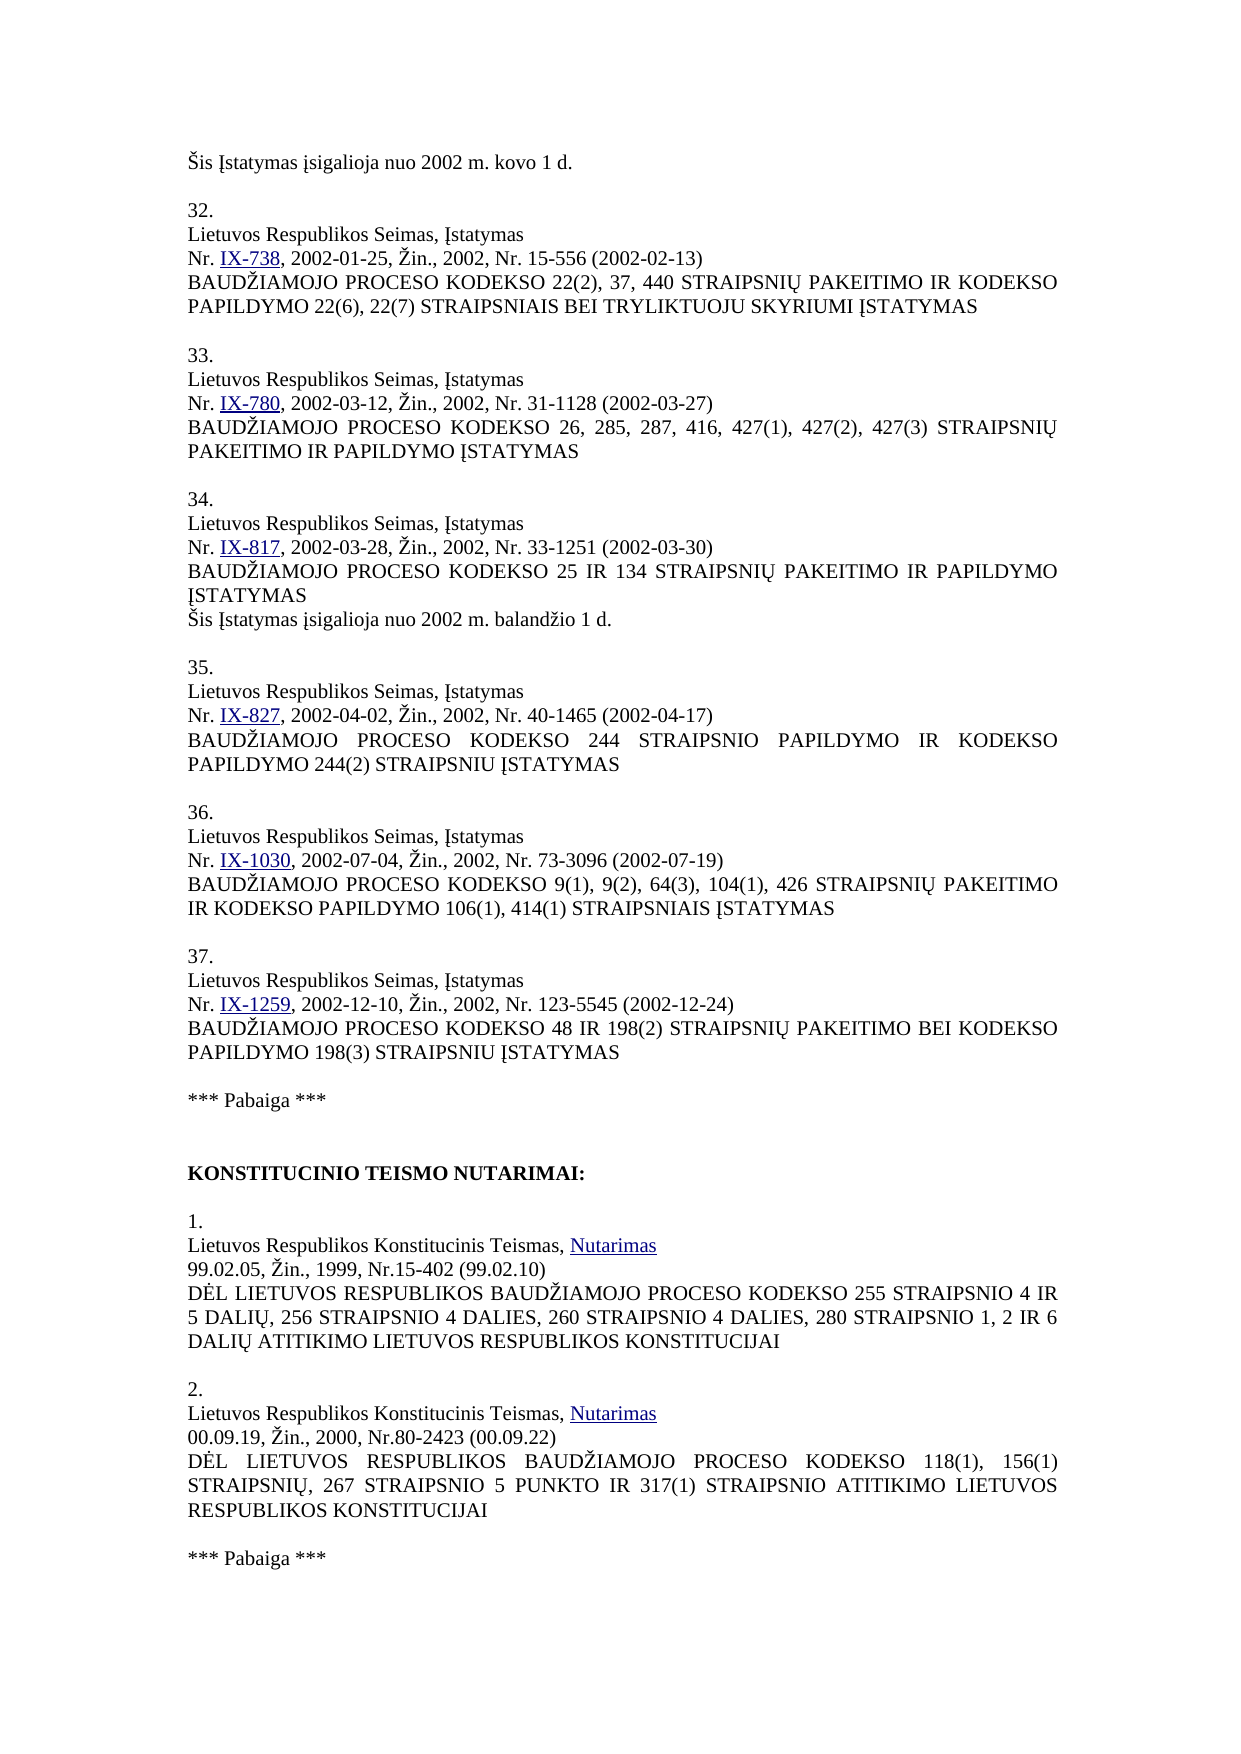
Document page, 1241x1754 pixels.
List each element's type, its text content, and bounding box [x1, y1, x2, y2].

text 2. [187, 1377, 1059, 1401]
text Šis Įstatymas įsigalioja nuo 2002 m. kovo 1 d. [187, 150, 1059, 174]
text Lietuvos Respublikos Seimas, Įstatymas [187, 222, 1059, 246]
text 34. [187, 487, 1059, 511]
text Lietuvos Respublikos Konstitucinis Teismas, Nutarimas [187, 1233, 1059, 1257]
text 32. [187, 198, 1059, 222]
text BAUDŽIAMOJO PROCESO KODEKSO 26, 285, 287, 416, 427(1), 427(2), 427(3) STRAIPSNIŲ PAKEITIMO IR PAPILDYMO ĮSTATYMAS [187, 415, 1059, 463]
text 1. [187, 1209, 1059, 1233]
text Nr. IX-780, 2002-03-12, Žin., 2002, Nr. 31-1128 (2002-03-27) [187, 391, 1059, 415]
text Nr. IX-738, 2002-01-25, Žin., 2002, Nr. 15-556 (2002-02-13) [187, 246, 1059, 270]
text *** Pabaiga *** [187, 1546, 1059, 1570]
text Lietuvos Respublikos Seimas, Įstatymas [187, 367, 1059, 391]
text Lietuvos Respublikos Seimas, Įstatymas [187, 968, 1059, 992]
text Nr. IX-1259, 2002-12-10, Žin., 2002, Nr. 123-5545 (2002-12-24) [187, 992, 1059, 1016]
text Lietuvos Respublikos Seimas, Įstatymas [187, 679, 1059, 703]
text 36. [187, 800, 1059, 824]
text BAUDŽIAMOJO PROCESO KODEKSO 244 STRAIPSNIO PAPILDYMO IR KODEKSO PAPILDYMO 244(2) STRAIPSNIU ĮSTATYMAS [187, 727, 1059, 776]
text DĖL LIETUVOS RESPUBLIKOS BAUDŽIAMOJO PROCESO KODEKSO 255 STRAIPSNIO 4 IR 5 DALIŲ, 256 STRAIPSNIO 4 DALIES, 260 STRAIPSNIO 4 DALIES, 280 STRAIPSNIO 1, 2 IR 6 DALIŲ ATITIKIMO LIETUVOS RESPUBLIKOS KONSTITUCIJAI [187, 1281, 1059, 1353]
text DĖL LIETUVOS RESPUBLIKOS BAUDŽIAMOJO PROCESO KODEKSO 118(1), 156(1) STRAIPSNIŲ, 267 STRAIPSNIO 5 PUNKTO IR 317(1) STRAIPSNIO ATITIKIMO LIETUVOS RESPUBLIKOS KONSTITUCIJAI [187, 1449, 1059, 1522]
text Lietuvos Respublikos Konstitucinis Teismas, Nutarimas [187, 1401, 1059, 1425]
text Nr. IX-817, 2002-03-28, Žin., 2002, Nr. 33-1251 (2002-03-30) [187, 535, 1059, 559]
text 35. [187, 655, 1059, 679]
text KONSTITUCINIO TEISMO NUTARIMAI: [187, 1161, 1059, 1185]
text 00.09.19, Žin., 2000, Nr.80-2423 (00.09.22) [187, 1425, 1059, 1449]
text 37. [187, 944, 1059, 968]
text Lietuvos Respublikos Seimas, Įstatymas [187, 824, 1059, 848]
text Nr. IX-827, 2002-04-02, Žin., 2002, Nr. 40-1465 (2002-04-17) [187, 703, 1059, 727]
text Lietuvos Respublikos Seimas, Įstatymas [187, 511, 1059, 535]
text Nr. IX-1030, 2002-07-04, Žin., 2002, Nr. 73-3096 (2002-07-19) [187, 848, 1059, 872]
text BAUDŽIAMOJO PROCESO KODEKSO 9(1), 9(2), 64(3), 104(1), 426 STRAIPSNIŲ PAKEITIMO IR KODEKSO PAPILDYMO 106(1), 414(1) STRAIPSNIAIS ĮSTATYMAS [187, 872, 1059, 920]
text 33. [187, 342, 1059, 367]
text BAUDŽIAMOJO PROCESO KODEKSO 22(2), 37, 440 STRAIPSNIŲ PAKEITIMO IR KODEKSO PAPILDYMO 22(6), 22(7) STRAIPSNIAIS BEI TRYLIKTUOJU SKYRIUMI ĮSTATYMAS [187, 270, 1059, 318]
text Šis Įstatymas įsigalioja nuo 2002 m. balandžio 1 d. [187, 607, 1059, 631]
text BAUDŽIAMOJO PROCESO KODEKSO 48 IR 198(2) STRAIPSNIŲ PAKEITIMO BEI KODEKSO PAPILDYMO 198(3) STRAIPSNIU ĮSTATYMAS [187, 1016, 1059, 1064]
text *** Pabaiga *** [187, 1088, 1059, 1112]
text BAUDŽIAMOJO PROCESO KODEKSO 25 IR 134 STRAIPSNIŲ PAKEITIMO IR PAPILDYMO ĮSTATYMAS [187, 559, 1059, 607]
text 99.02.05, Žin., 1999, Nr.15-402 (99.02.10) [187, 1257, 1059, 1281]
